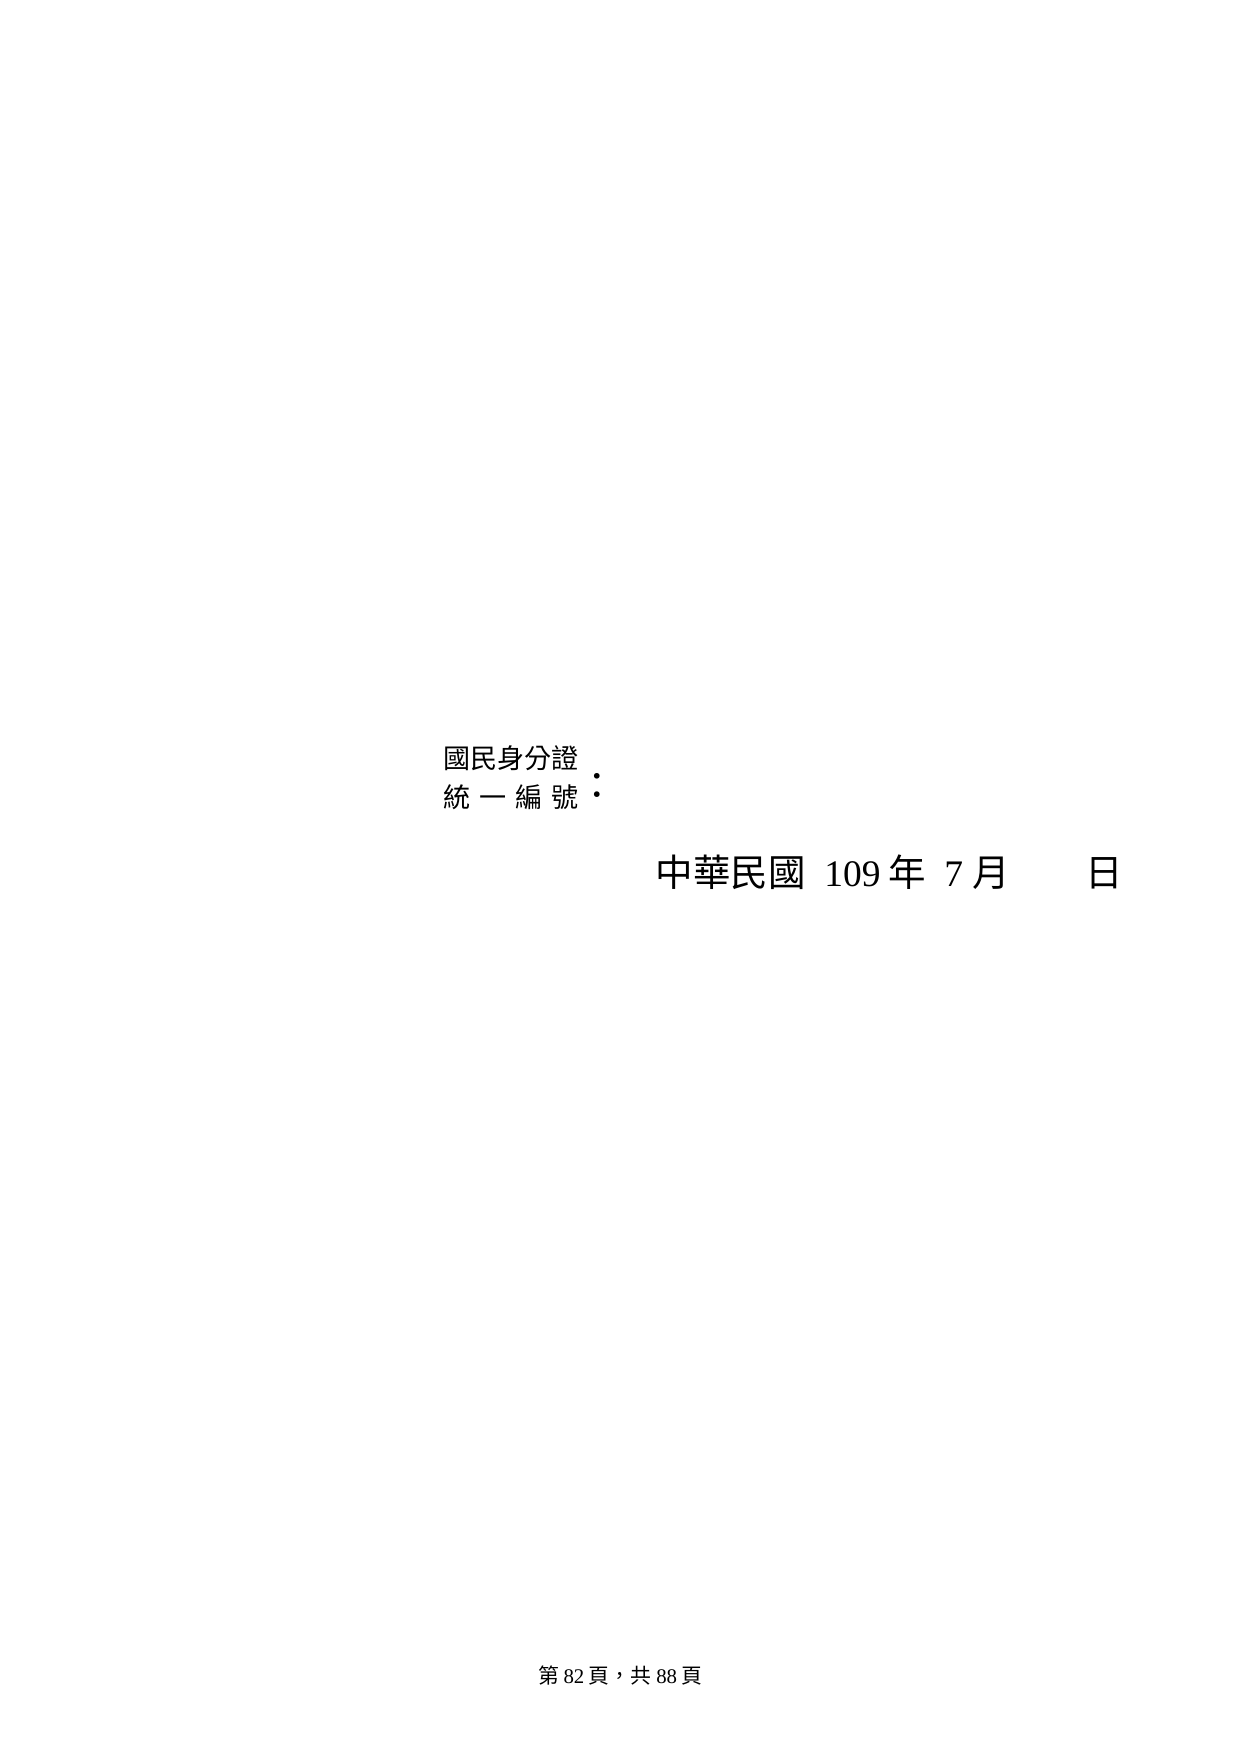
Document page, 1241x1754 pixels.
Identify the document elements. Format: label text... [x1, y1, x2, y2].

text 國民身分證統一編號： [118, 703, 1122, 828]
text 中華民國 109年 7 月 日 [118, 828, 1122, 891]
